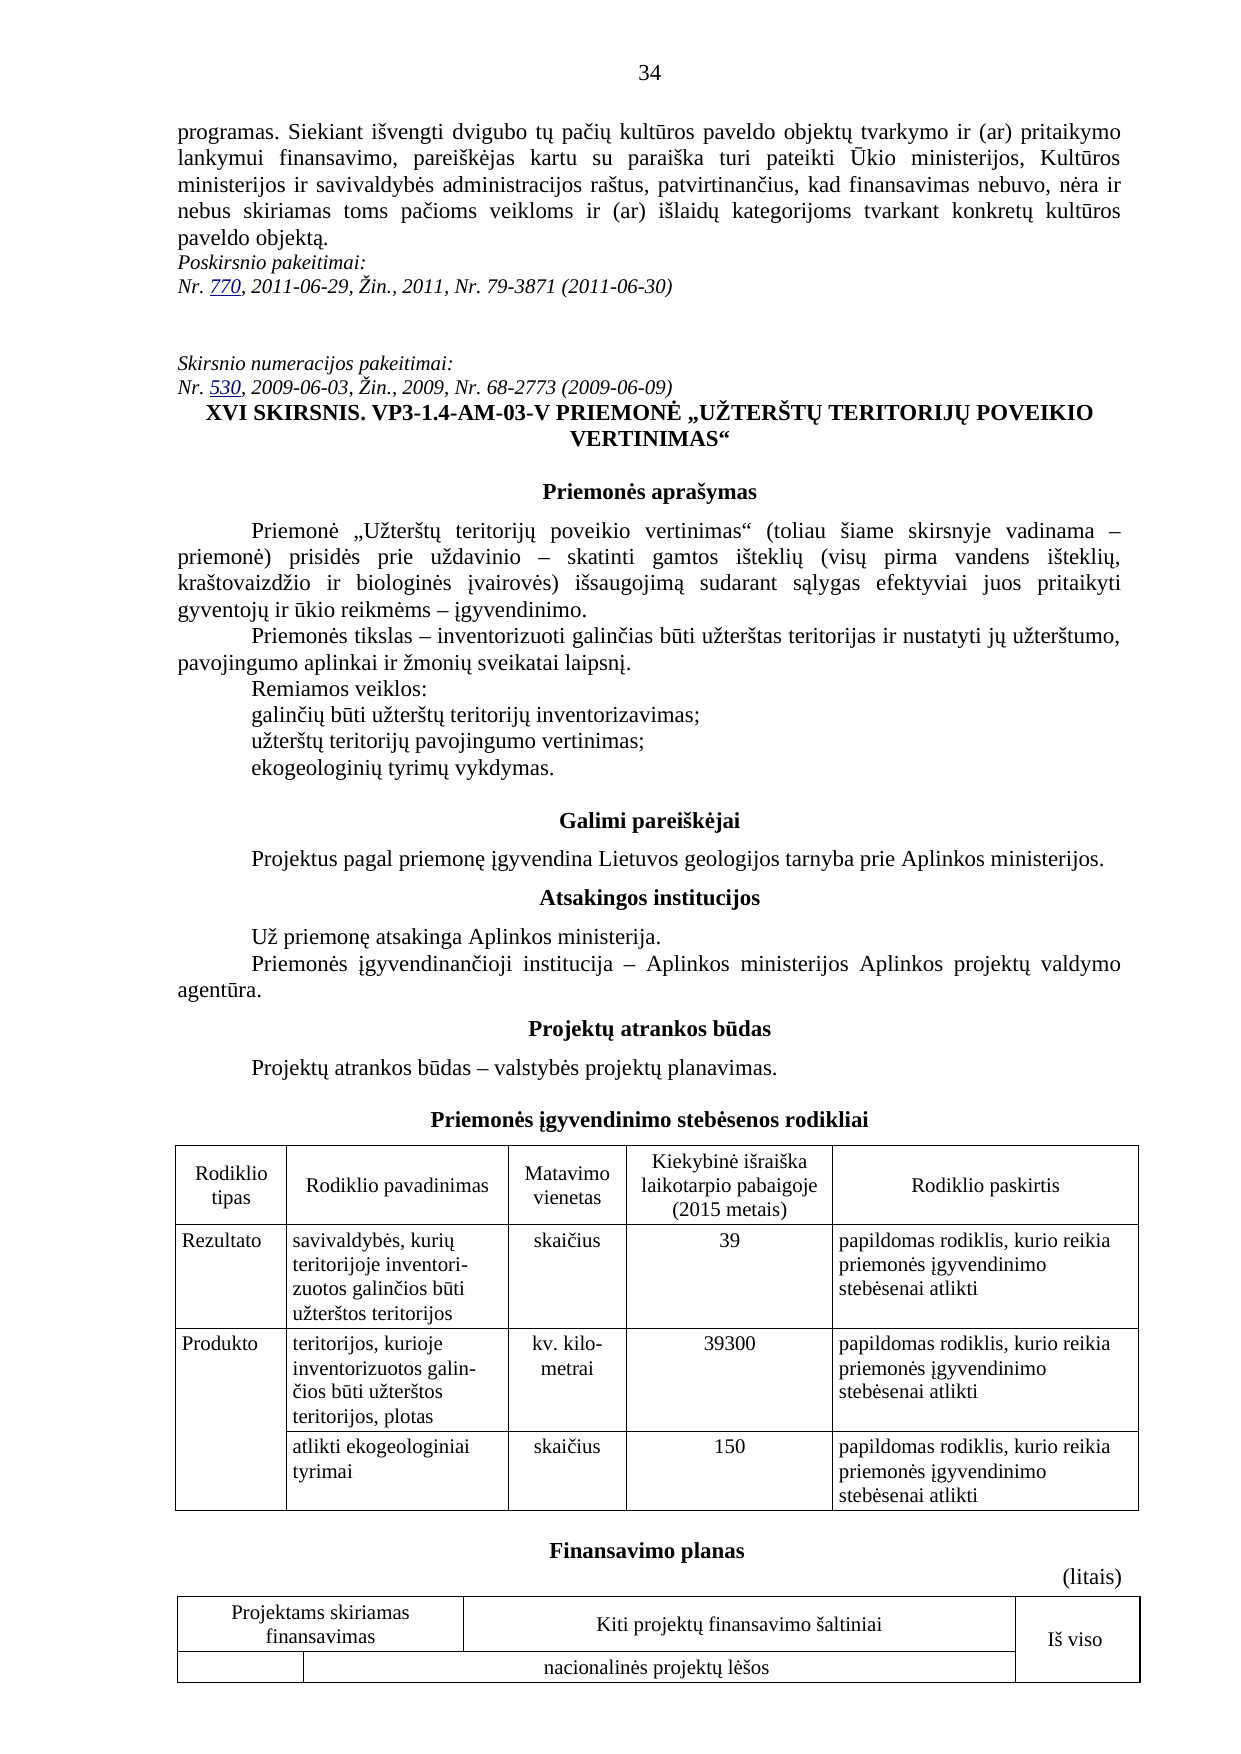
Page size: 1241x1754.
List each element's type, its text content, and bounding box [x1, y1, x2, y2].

text Galimi pareiškėjai [177, 807, 1122, 833]
text Projektus pagal priemonę įgyvendina Lietuvos geologijos tarnyba prie Aplinkos ministerijos. [177, 846, 1122, 872]
subtitle xVI skirsnis. VP3-1.4-AM-03-V PRIEMONĖ „UŽTERŠTŲ TERITORIJŲ POVEIKIO VERTINIMAS“ [177, 399, 1122, 452]
text Priemonės tikslas – inventorizuoti galinčias būti užterštas teritorijas ir nustatyti jų užterštumo, pavojingumo aplinkai ir žmonių sveikatai laipsnį. [177, 622, 1122, 675]
table_cell [178, 1652, 303, 1682]
text Atsakingos institucijos [177, 884, 1122, 911]
text Už priemonę atsakinga Aplinkos ministerija. [177, 923, 1122, 949]
text Projektų atrankos būdas [177, 1015, 1122, 1041]
text Projektų atrankos būdas – valstybės projektų planavimas. [177, 1054, 1122, 1080]
table_cell skaičius [509, 1225, 626, 1327]
table_cell 39 [627, 1225, 832, 1327]
text galinčių būti užterštų teritorijų inventorizavimas; [177, 701, 1122, 728]
table_header Kiekybinė išraiška laikotarpio pabaigoje (2015 metais) [627, 1146, 832, 1224]
text Nr. 530, 2009-06-03, Žin., 2009, Nr. 68-2773 (2009-06-09) [177, 375, 1122, 399]
table_cell papildomas rodiklis, kurio reikia priemonės įgyvendinimo stebėsenai atlikti [833, 1329, 1138, 1431]
text ekogeologinių tyrimų vykdymas. [177, 754, 1122, 780]
table_header Iš viso [1016, 1597, 1139, 1682]
text Priemonės aprašymas [177, 478, 1122, 504]
table_cell Produkto [176, 1329, 286, 1431]
table_header Kiti projektų finansavimo šaltiniai [464, 1597, 1015, 1651]
table_cell skaičius [509, 1432, 626, 1509]
table_cell [176, 1431, 286, 1509]
table_cell 150 [627, 1432, 832, 1509]
text Poskirsnio pakeitimai: [177, 250, 1122, 274]
text Finansavimo planas [177, 1537, 1122, 1563]
text programas. Siekiant išvengti dvigubo tų pačių kultūros paveldo objektų tvarkymo ir (ar) pritaikymo lankymui finansavimo, pareiškėjas kartu su paraiška turi pateikti Ūkio ministerijos, Kultūros ministerijos ir savivaldybės administracijos raštus, patvirtinančius, kad finansavimas nebuvo, nėra ir nebus skiriamas toms pačioms veikloms ir (ar) išlaidų kategorijoms tvarkant konkretų kultūros paveldo objektą. [177, 118, 1122, 250]
table_cell kv. kilo­metrai [509, 1329, 626, 1431]
text Nr. 770, 2011-06-29, Žin., 2011, Nr. 79-3871 (2011-06-30) [177, 274, 1122, 298]
table_cell atlikti ekogeologiniai tyrimai [287, 1432, 508, 1509]
table_header Rodiklio paskirtis [833, 1146, 1138, 1224]
table_cell savivaldybės, kurių teritorijoje inventori­zuotos galinčios būti užterštos teritorijos [287, 1225, 508, 1327]
text Skirsnio numeracijos pakeitimai: [177, 351, 1122, 375]
table_cell papildomas rodiklis, kurio reikia priemonės įgyvendinimo stebėsenai atlikti [833, 1432, 1138, 1509]
text Priemonė „Užterštų teritorijų poveikio vertinimas“ (toliau šiame skirsnyje vadinama – priemonė) prisidės prie uždavinio – skatinti gamtos išteklių (visų pirma vandens išteklių, kraštovaizdžio ir biologinės įvairovės) išsaugojimą sudarant sąlygas efektyviai juos pritaikyti gyventojų ir ūkio reikmėms – įgyvendinimo. [177, 517, 1122, 622]
table_cell teritorijos, kurioje inventori­zuotos galin­čios būti užterštos teritorijos, plotas [287, 1329, 508, 1431]
table_cell nacionalinės projektų lėšos [304, 1652, 1015, 1682]
table_cell papildomas rodiklis, kurio reikia priemonės įgyvendinimo stebėsenai atlikti [833, 1225, 1138, 1327]
text Remiamos veiklos: [177, 675, 1122, 701]
text (litais) [177, 1563, 1122, 1590]
text Priemonės įgyvendinančioji institucija – Aplinkos ministerijos Aplinkos projektų valdymo agentūra. [177, 949, 1122, 1002]
table_header Rodiklio tipas [176, 1146, 286, 1224]
text užterštų teritorijų pavojingumo vertinimas; [177, 728, 1122, 754]
table_header Projektams skiriamas finansavimas [178, 1597, 463, 1651]
table_header Rodiklio pavadinimas [287, 1146, 508, 1224]
table_cell Rezultato [176, 1225, 286, 1327]
table_header Matavimo vienetas [509, 1146, 626, 1224]
text Priemonės įgyvendinimo stebėsenos rodikliai [177, 1106, 1122, 1133]
table_cell 39300 [627, 1329, 832, 1431]
